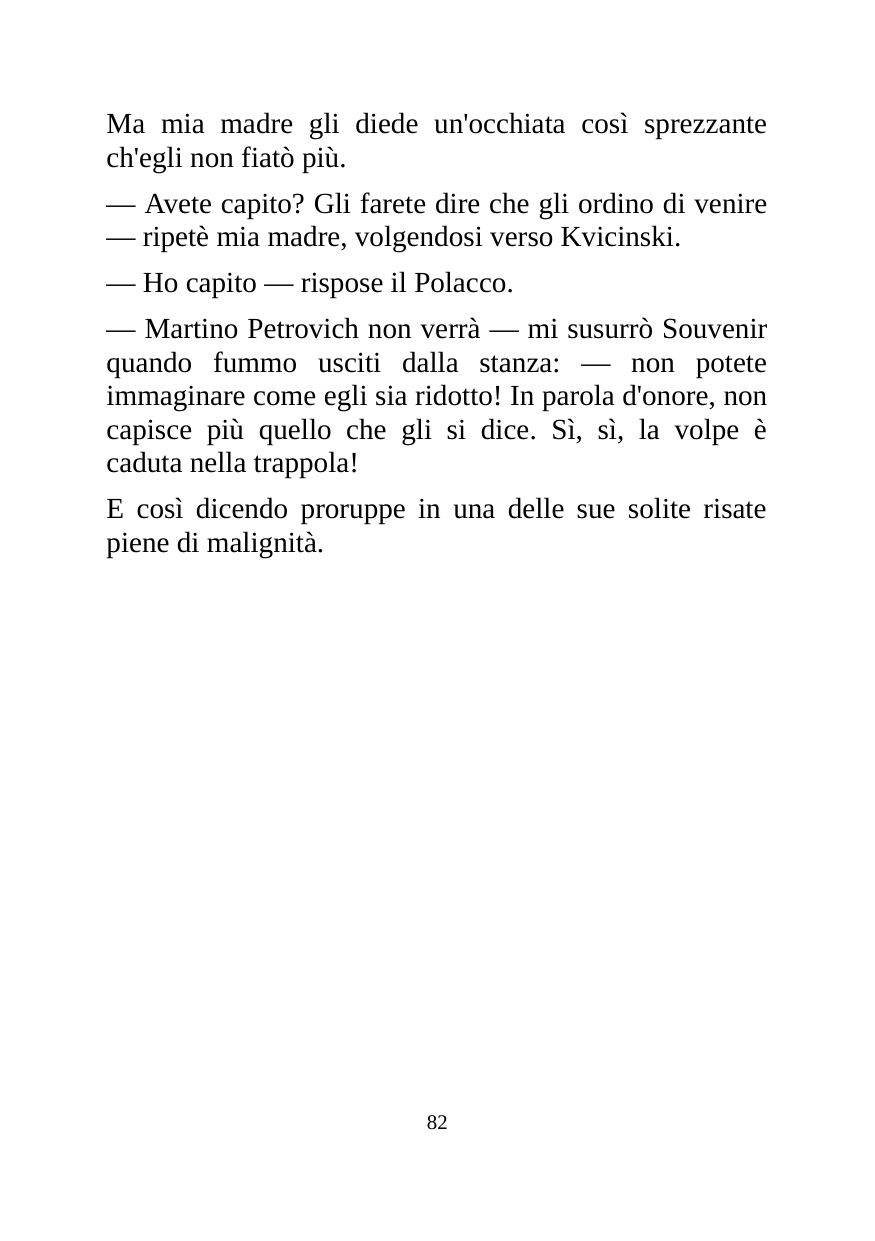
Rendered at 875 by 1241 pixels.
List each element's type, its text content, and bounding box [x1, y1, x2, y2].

text — Avete capito? Gli farete dire che gli ordino di venire — ripetè mia madre, volgendosi verso Kvicinski. [106, 186, 768, 253]
text — Ho capito — rispose il Polacco. [106, 265, 768, 299]
text Ma mia madre gli diede un'occhiata così sprezzante ch'egli non fiatò più. [106, 106, 768, 173]
text — Martino Petrovich non verrà — mi susurrò Souvenir quando fummo usciti dalla stanza: — non potete immaginare come egli sia ridotto! In parola d'onore, non capisce più quello che gli si dice. Sì, sì, la volpe è caduta nella trappola! [106, 311, 768, 479]
text E così dicendo proruppe in una delle sue solite risate piene di malignità. [106, 492, 768, 559]
